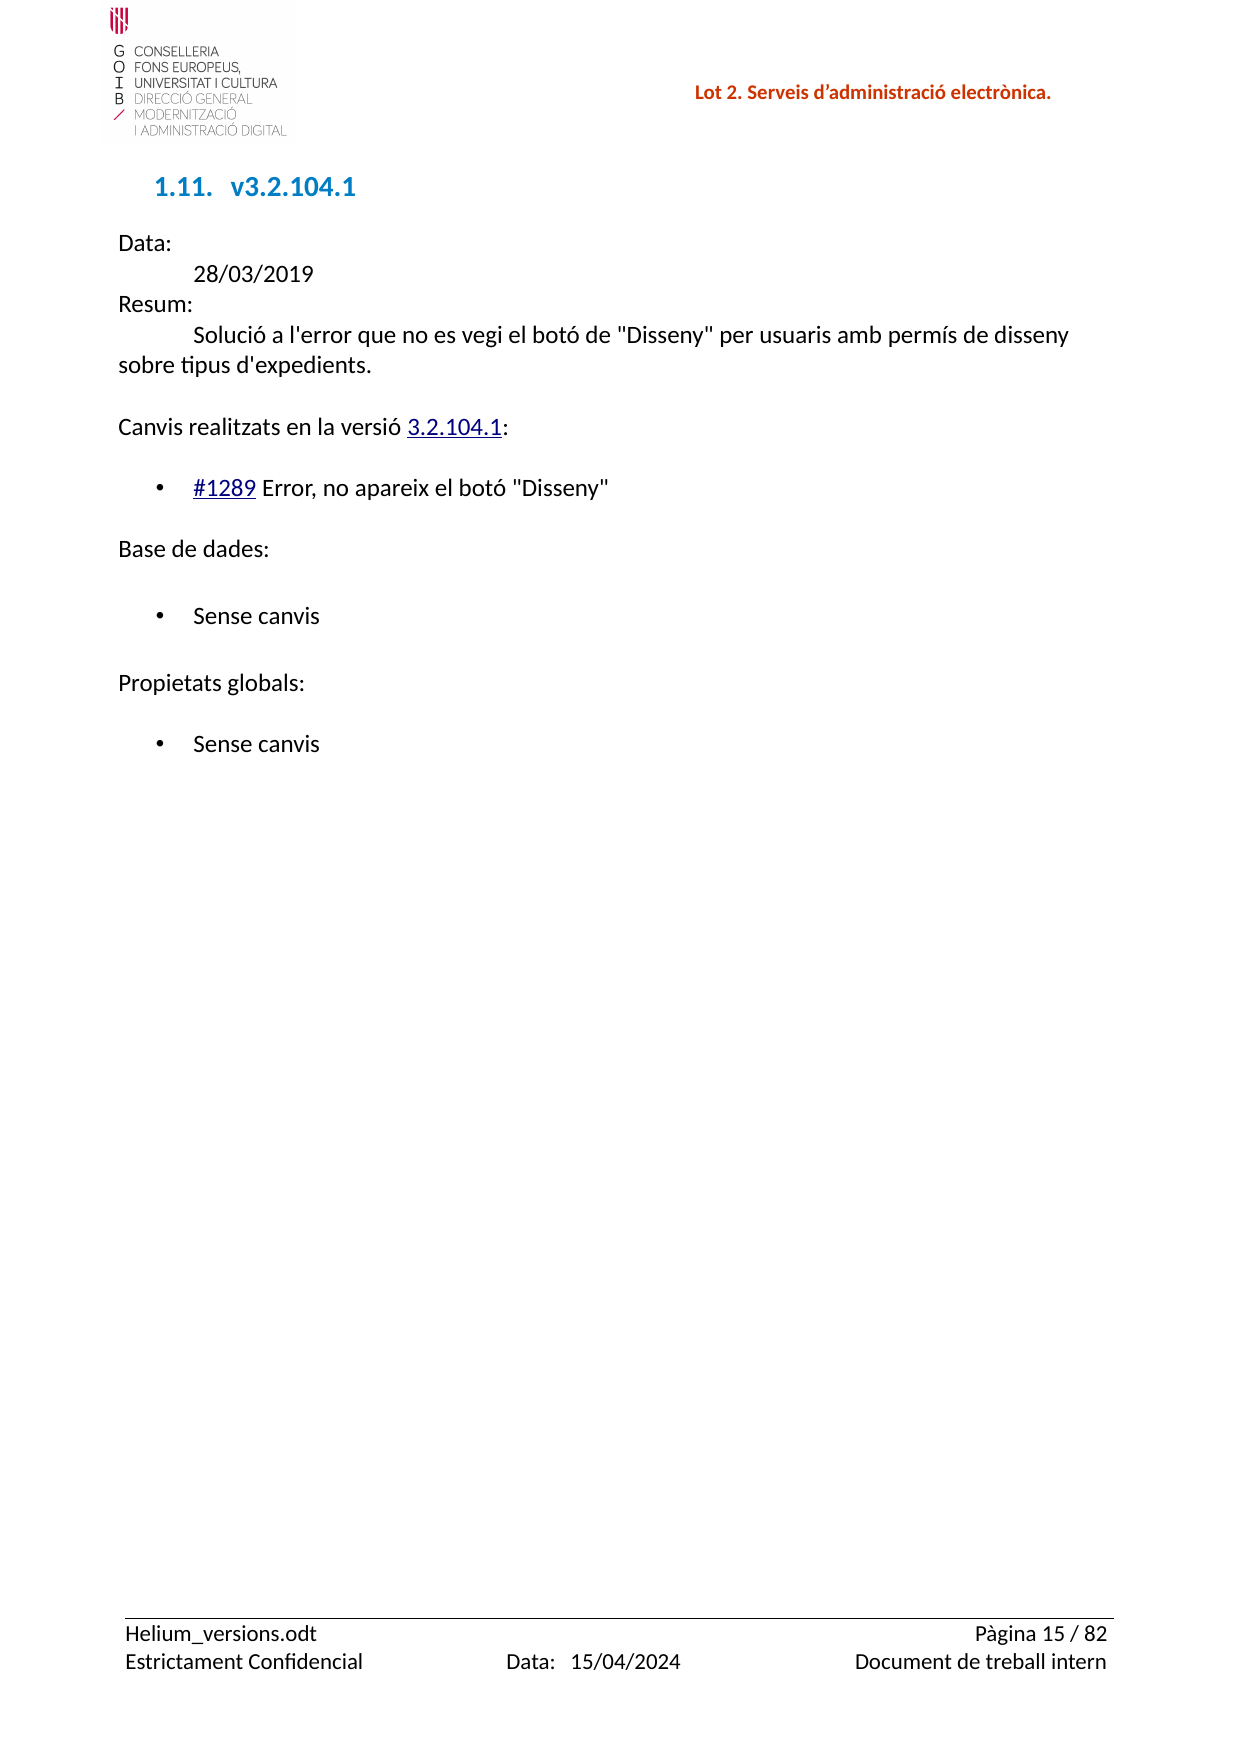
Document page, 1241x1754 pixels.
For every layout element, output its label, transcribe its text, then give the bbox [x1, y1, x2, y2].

subtitle v3.2.104.1 [153, 168, 1122, 204]
text Solució a l'error que no es vegi el botó de "Disseny" per usuaris amb permís de disseny sobre tipus d'expedients. [118, 319, 1122, 380]
text Data: [118, 228, 1122, 258]
text 28/03/2019 [118, 258, 1122, 289]
list #1289 Error, no apareix el botó "Disseny" [156, 472, 1122, 502]
list Sense canvis [156, 600, 1122, 630]
text Resum: [118, 289, 1122, 319]
text Base de dades: [118, 533, 1122, 563]
text Propietats globals: [118, 667, 1122, 697]
list Sense canvis [156, 728, 1122, 758]
picture [100, 0, 297, 144]
text Canvis realitzats en la versió 3.2.104.1: [118, 411, 1122, 441]
